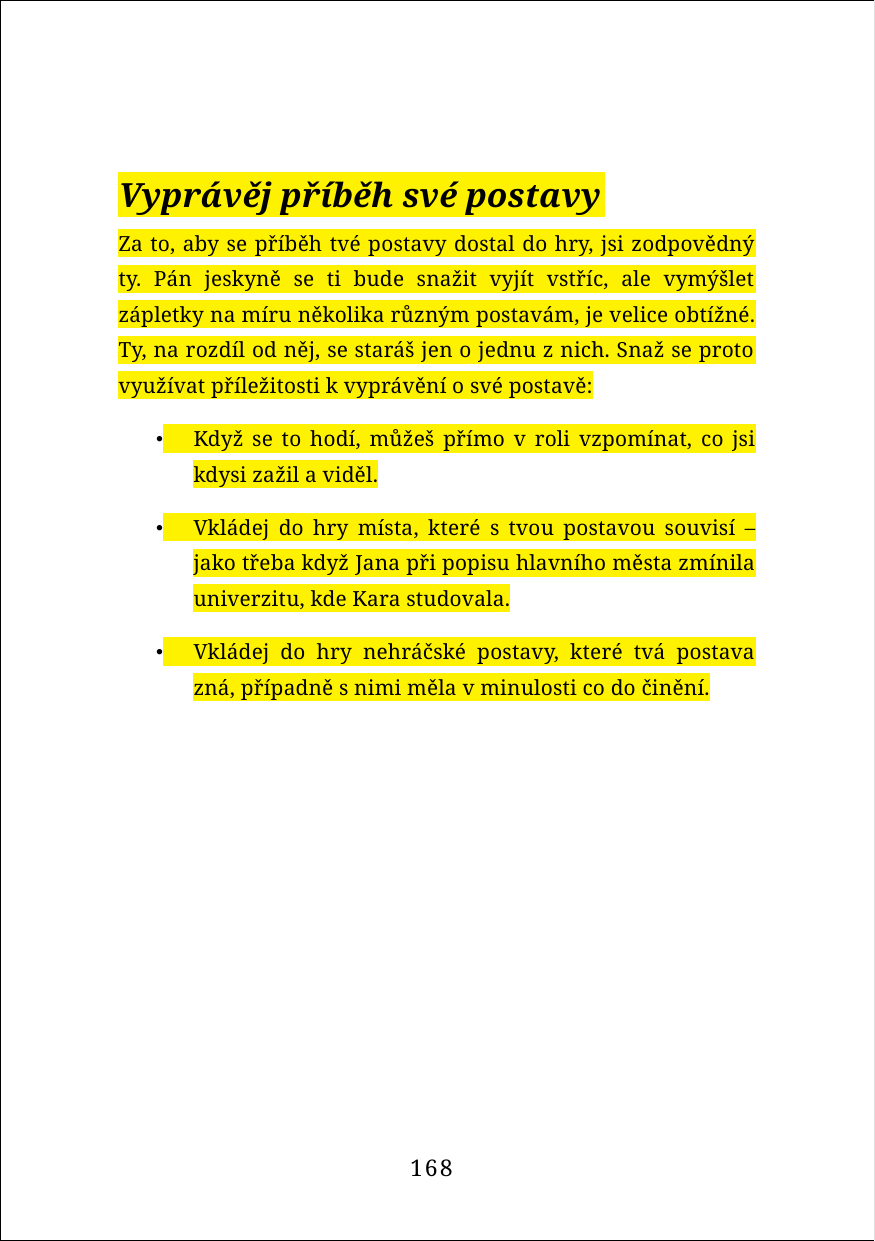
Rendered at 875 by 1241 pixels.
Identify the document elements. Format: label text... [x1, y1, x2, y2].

text Za to, aby se příběh tvé postavy dostal do hry, jsi zodpovědný ty. Pán jeskyně se ti bude snažit vyjít vstříc, ale vymýšlet zápletky na míru několika různým postavám, je velice obtížné. Ty, na rozdíl od něj, se staráš jen o jednu z nich. Snaž se proto využívat příležitosti k vyprávění o své postavě: [118, 229, 756, 399]
list Vkládej do hry nehráčské postavy, které tvá postava zná, případně s nimi měla v minulosti co do činění. [156, 637, 756, 701]
list Vkládej do hry místa, které s tvou postavou souvisí – jako třeba když Jana při popisu hlavního města zmínila univerzitu, kde Kara studovala. [156, 513, 756, 612]
list Když se to hodí, můžeš přímo v roli vzpomínat, co jsi kdysi zažil a viděl. [156, 424, 756, 488]
subtitle Vyprávěj příběh své postavy [118, 172, 756, 217]
